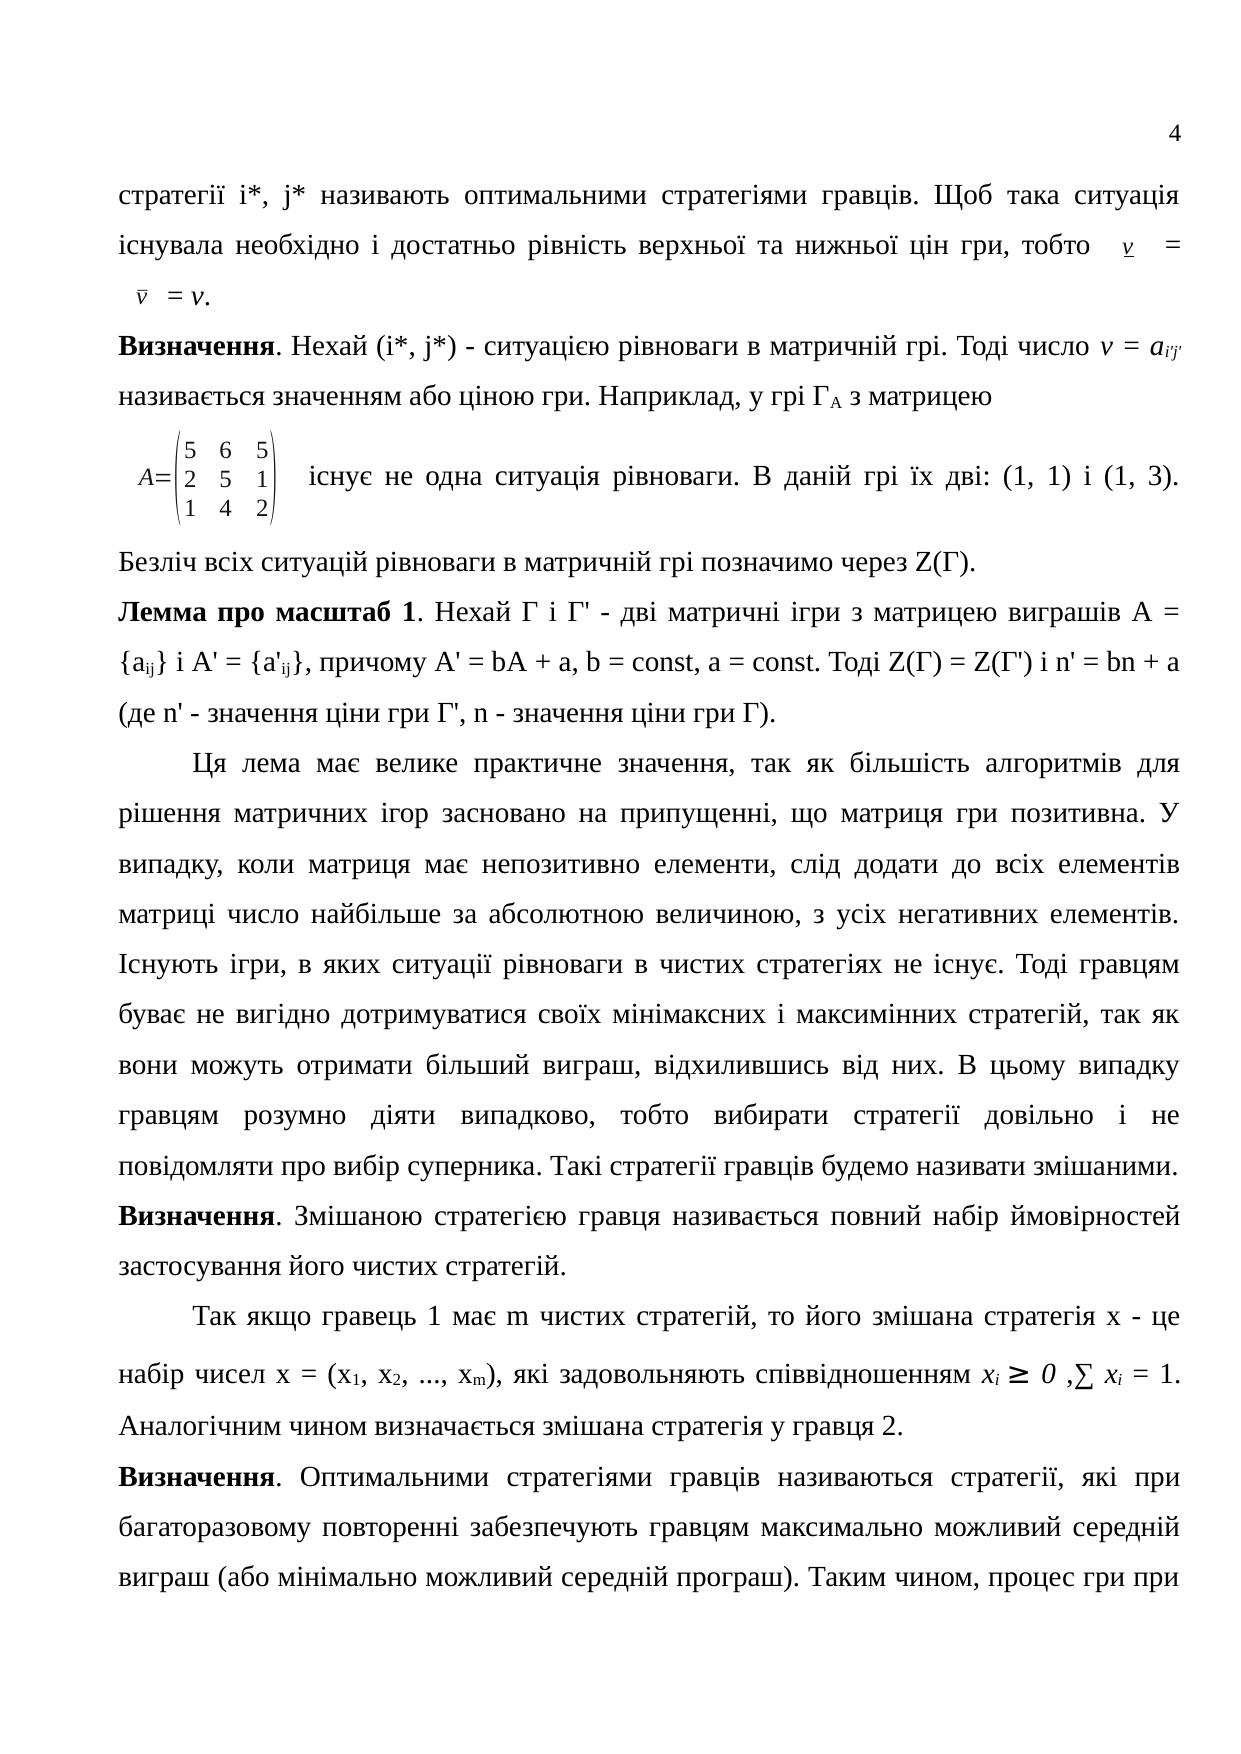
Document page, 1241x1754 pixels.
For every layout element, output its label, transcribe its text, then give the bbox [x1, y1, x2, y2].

text Ця лема має велике практичне значення, так як більшість алгоритмів для рішення матричних ігор засновано на припущенні, що матриця гри позитивна. У випадку, коли матриця має непозитивно елементи, слід додати до всіх елементів матриці число найбільше за абсолютною величиною, з усіх негативних елементів. Існують ігри, в яких ситуації рівноваги в чистих стратегіях не існує. Тоді гравцям буває не вигідно дотримуватися своїх мінімаксних і максимінних стратегій, так як вони можуть отримати більший виграш, відхилившись від них. В цьому випадку гравцям розумно діяти випадково, тобто вибирати стратегії довільно і не повідомляти про вибір суперника. Такі стратегії гравців будемо називати змішаними. [118, 745, 1181, 1181]
text Визначення. Оптимальними стратегіями гравців називаються стратегії, які при багаторазовому повторенні забезпечують гравцям максимально можливий середній виграш (або мінімально можливий середній програш). Таким чином, процес гри при [118, 1459, 1181, 1593]
text існує не одна ситуація рівноваги. В даній грі їх дві: (1, 1) і (1, 3). Безліч всіх ситуацій рівноваги в матричній грі позначимо через Z(Г). [118, 429, 1181, 577]
text Визначення. Змішаною стратегією гравця називається повний набір ймовірностей застосування його чистих стратегій. [118, 1198, 1181, 1282]
text стратегії i*, j* називають оптимальними стратегіями гравців. Щоб така ситуація існувала необхідно і достатньо рівність верхньої та нижньої цін гри, тобто = = v. [118, 177, 1181, 311]
text Лемма про масштаб 1. Нехай Г і Г' - дві матричні ігри з матрицею виграшів А = {aij} і A' = {a'ij}, причому А' = bА + a, b = const, a = const. Тоді Z(Г) = Z(Г') і n' = bn + a (де n' - значення ціни гри Г', n - значення ціни гри Г). [118, 594, 1181, 728]
text Так якщо гравець 1 має m чистих стратегій, то його змішана стратегія x - це набір чисел x = (x1, x2, ..., xm), які задовольняють співвідношенням xi ≥ 0 ,∑ xi = 1. Аналогічним чином визначається змішана стратегія y гравця 2. [118, 1298, 1181, 1442]
text Визначення. Нехай (i*, j*) - ситуацією рівноваги в матричній грі. Тоді число v = ai'j' називається значенням або ціною гри. Наприклад, у грі ГА з матрицею [118, 328, 1181, 412]
